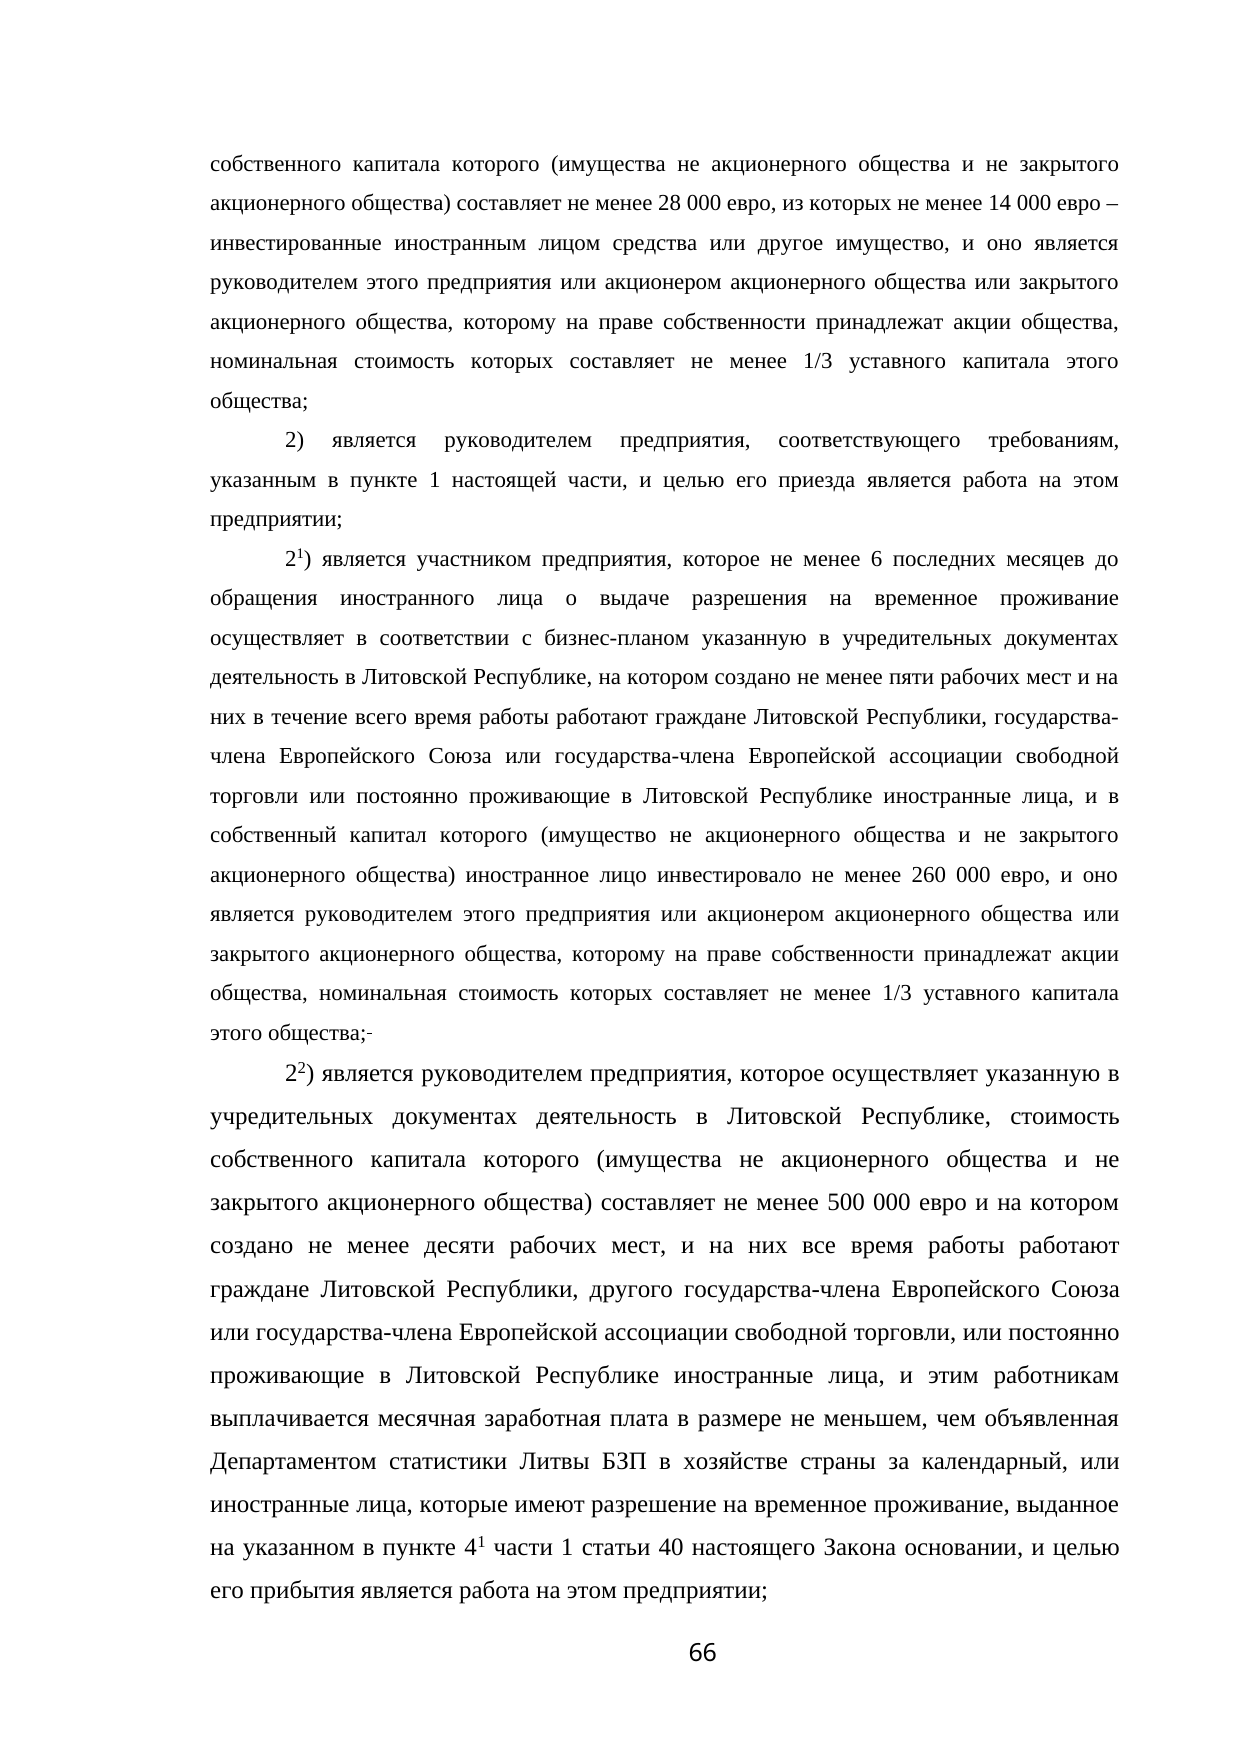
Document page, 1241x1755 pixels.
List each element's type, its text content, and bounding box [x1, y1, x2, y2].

text 22) является руководителем предприятия, которое осуществляет указанную в учредительных документах деятельность в Литовской Республике, стоимость собственного капитала которого (имущества не акционерного общества и не закрытого акционерного общества) составляет не менее 500 000 евро и на котором создано не менее десяти рабочих мест, и на них все время работы работают граждане Литовской Республики, другого государства-члена Европейского Союза или государства-члена Европейской ассоциации свободной торговли, или постоянно проживающие в Литовской Республике иностранные лица, и этим работникам выплачивается месячная заработная плата в размере не меньшем, чем объявленная Департаментом статистики Литвы БЗП в хозяйстве страны за календарный, или иностранные лица, которые имеют разрешение на временное проживание, выданное на указанном в пункте 41 части 1 статьи 40 настоящего Закона основании, и целью его прибытия является работа на этом предприятии; [210, 1058, 1120, 1604]
text собственного капитала которого (имущества не акционерного общества и не закрытого акционерного общества) составляет не менее 28 000 евро, из которых не менее 14 000 евро – инвестированные иностранным лицом средства или другое имущество, и оно является руководителем этого предприятия или акционером акционерного общества или закрытого акционерного общества, которому на праве собственности принадлежат акции общества, номинальная стоимость которых составляет не менее 1/3 уставного капитала этого общества; [210, 150, 1120, 413]
text 2) является руководителем предприятия, соответствующего требованиям, указанным в пункте 1 настоящей части, и целью его приезда является работа на этом предприятии; [210, 426, 1120, 532]
text 21) является участником предприятия, которое не менее 6 последних месяцев до обращения иностранного лица о выдаче разрешения на временное проживание осуществляет в соответствии с бизнес-планом указанную в учредительных документах деятельность в Литовской Республике, на котором создано не менее пяти рабочих мест и на них в течение всего время работы работают граждане Литовской Республики, государства-члена Европейского Союза или государства-члена Европейской ассоциации свободной торговли или постоянно проживающие в Литовской Республике иностранные лица, и в собственный капитал которого (имущество не акционерного общества и не закрытого акционерного общества) иностранное лицо инвестировало не менее 260 000 евро, и оно является руководителем этого предприятия или акционером акционерного общества или закрытого акционерного общества, которому на праве собственности принадлежат акции общества, номинальная стоимость которых составляет не менее 1/3 уставного капитала этого общества; [210, 545, 1120, 1045]
